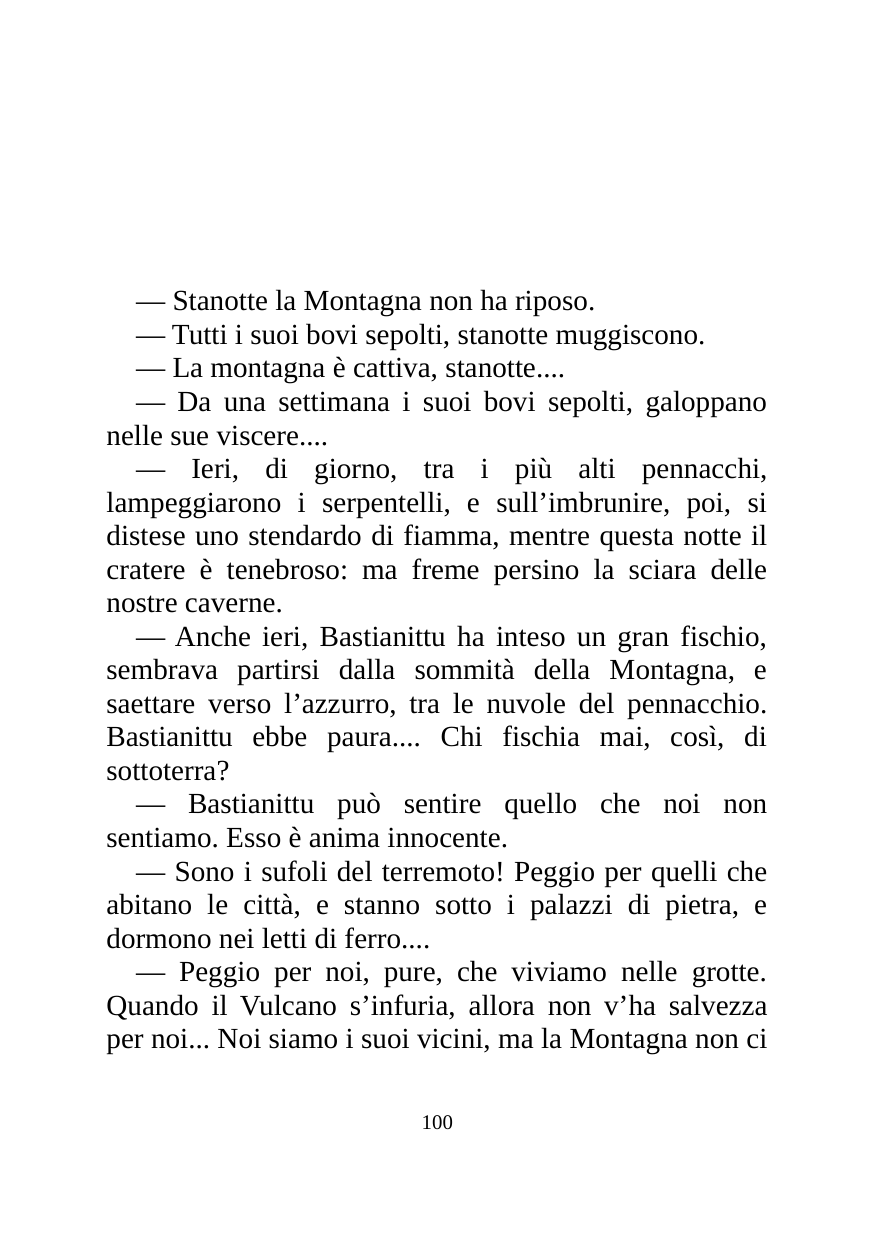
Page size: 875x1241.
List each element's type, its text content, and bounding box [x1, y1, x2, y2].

text — Stanotte la Montagna non ha riposo. [106, 283, 768, 317]
text — Peggio per noi, pure, che viviamo nelle grotte. Quando il Vulcano s’infuria, allora non v’ha salvezza per noi... Noi siamo i suoi vicini, ma la Montagna non ci [106, 954, 768, 1055]
text — Sono i sufoli del terremoto! Peggio per quelli che abitano le città, e stanno sotto i palazzi di pietra, e dormono nei letti di ferro.... [106, 854, 768, 954]
text — Anche ieri, Bastianittu ha inteso un gran fischio, sembrava partirsi dalla sommità della Montagna, e saettare verso l’azzurro, tra le nuvole del pennacchio. Bastianittu ebbe paura.... Chi fischia mai, così, di sottoterra? [106, 619, 768, 787]
text — Bastianittu può sentire quello che noi non sentiamo. Esso è anima innocente. [106, 787, 768, 854]
text — Ieri, di giorno, tra i più alti pennacchi, lampeggiarono i serpentelli, e sull’imbrunire, poi, si distese uno stendardo di fiamma, mentre questa notte il cratere è tenebroso: ma freme persino la sciara delle nostre caverne. [106, 451, 768, 619]
text — Tutti i suoi bovi sepolti, stanotte muggiscono. [106, 317, 768, 351]
text — Da una settimana i suoi bovi sepolti, galoppano nelle sue viscere.... [106, 384, 768, 451]
text — La montagna è cattiva, stanotte.... [106, 351, 768, 384]
